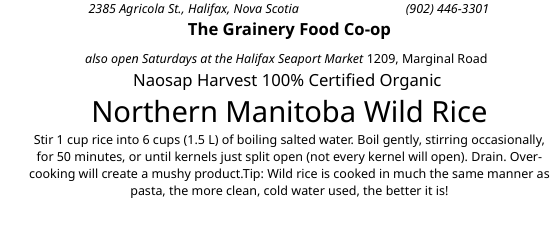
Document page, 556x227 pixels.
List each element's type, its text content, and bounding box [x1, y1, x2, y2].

text also open Saturdays at the Halifax Seaport Market 1209, Marginal Road [24, 40, 555, 68]
text The Grainery Food Co-op [24, 17, 555, 40]
text Naosap Harvest 100% Certified Organic [24, 68, 555, 91]
text Northern Manitoba Wild Rice [24, 91, 555, 131]
text 2385 Agricola St., Halifax, Nova Scotia (902) 446-3301 [24, 0, 555, 17]
text Stir 1 cup rice into 6 cups (1.5 L) of boiling salted water. Boil gently, stirring occasionally, for 50 minutes, or until kernels just split open (not every kernel will open). Drain. Over-cooking will create a mushy product.Tip: Wild rice is cooked in much the same manner as pasta, the more clean, cold water used, the better it is! [24, 131, 555, 199]
